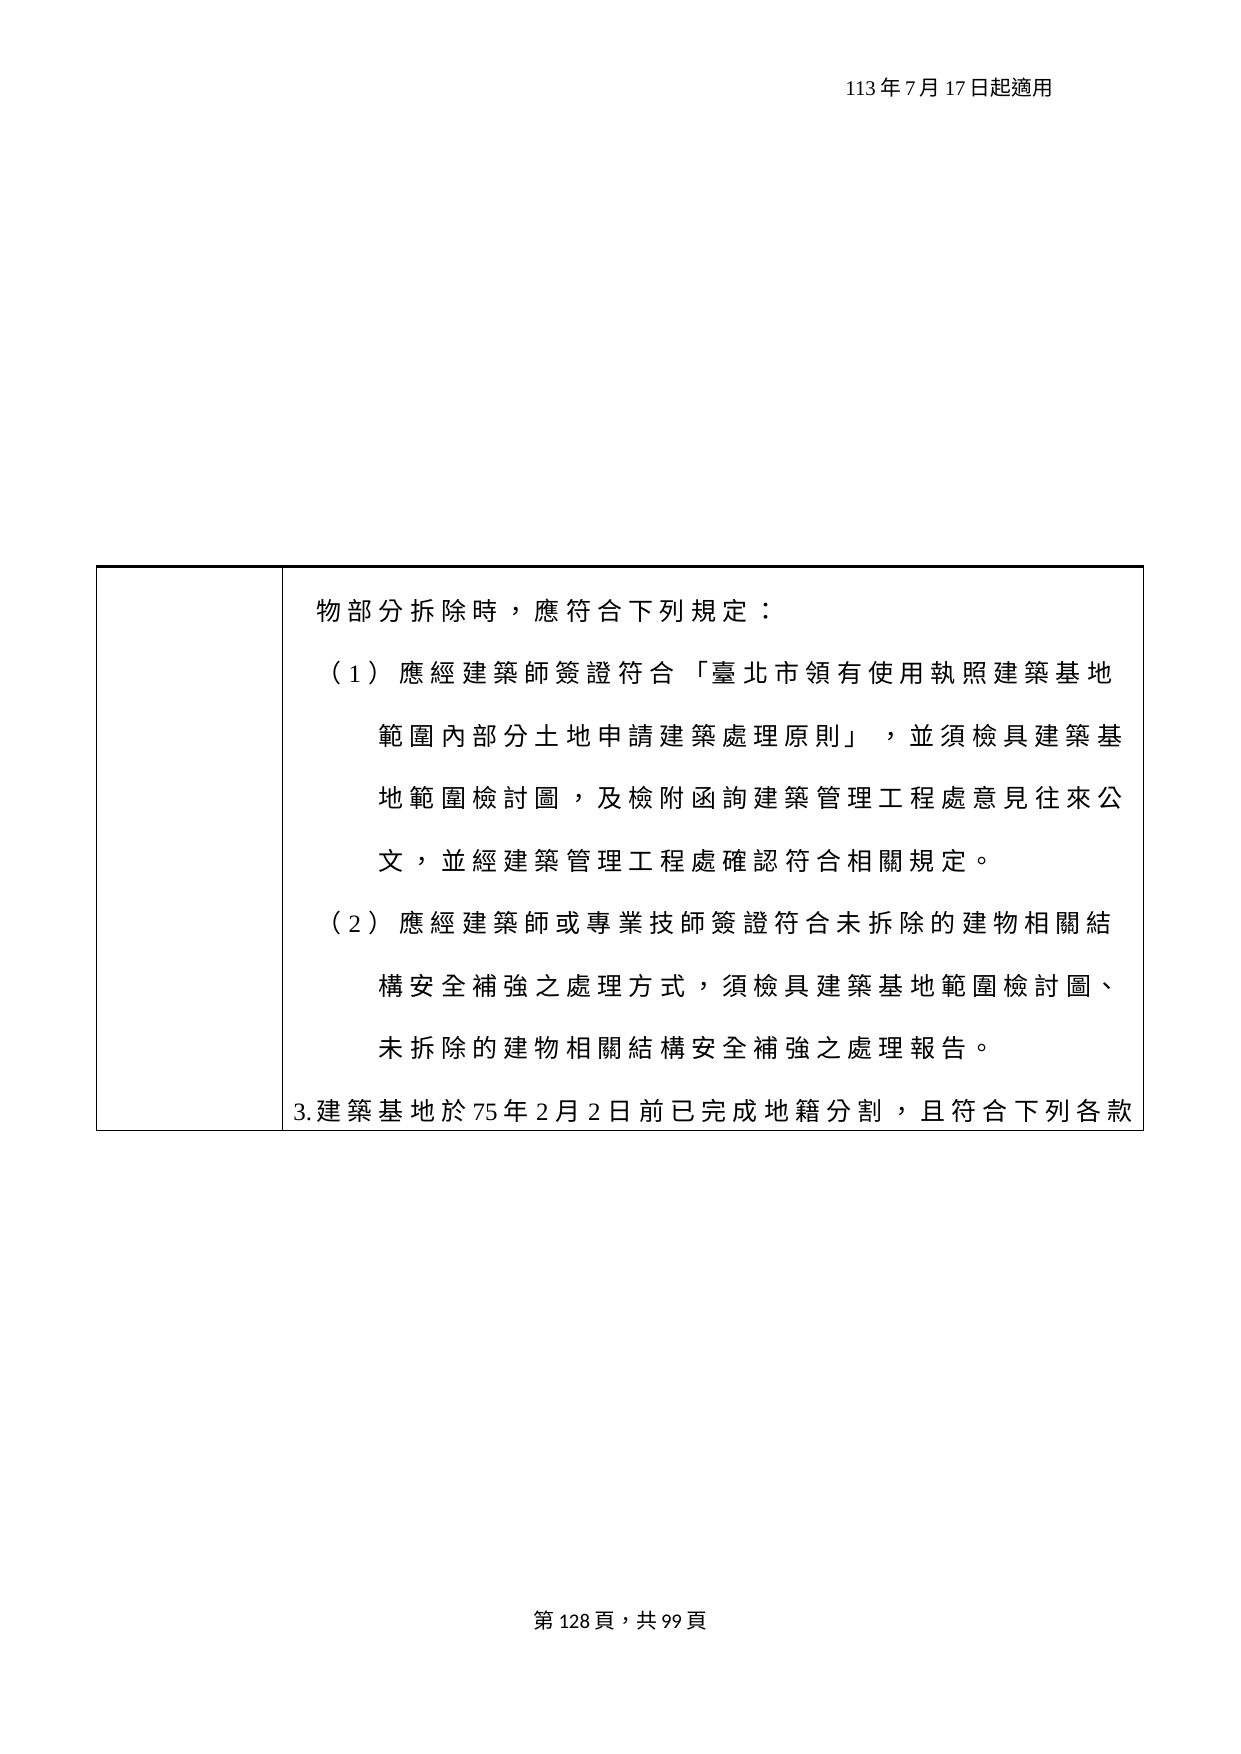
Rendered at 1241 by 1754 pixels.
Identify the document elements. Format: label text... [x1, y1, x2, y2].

table_cell 物部分拆除時，應符合下列規定： （1）應經建築師簽證符合「臺北市領有使用執照建築基地範圍內部分土地申請建築處理原則」，並須檢具建築基地範圍檢討圖，及檢附函詢建築管理工程處意見往來公文，並經建築管理工程處確認符合相關規定。 （2）應經建築師或專業技師簽證符合未拆除的建物相關結構安全補強之處理方式，須檢具建築基地範圍檢討圖、未拆除的建物相關結構安全補強之處理報告。 3.建築基地於75年2月2日前已完成地籍分割，且符合下列各款 [283, 568, 1143, 1130]
table_cell [97, 568, 282, 1130]
